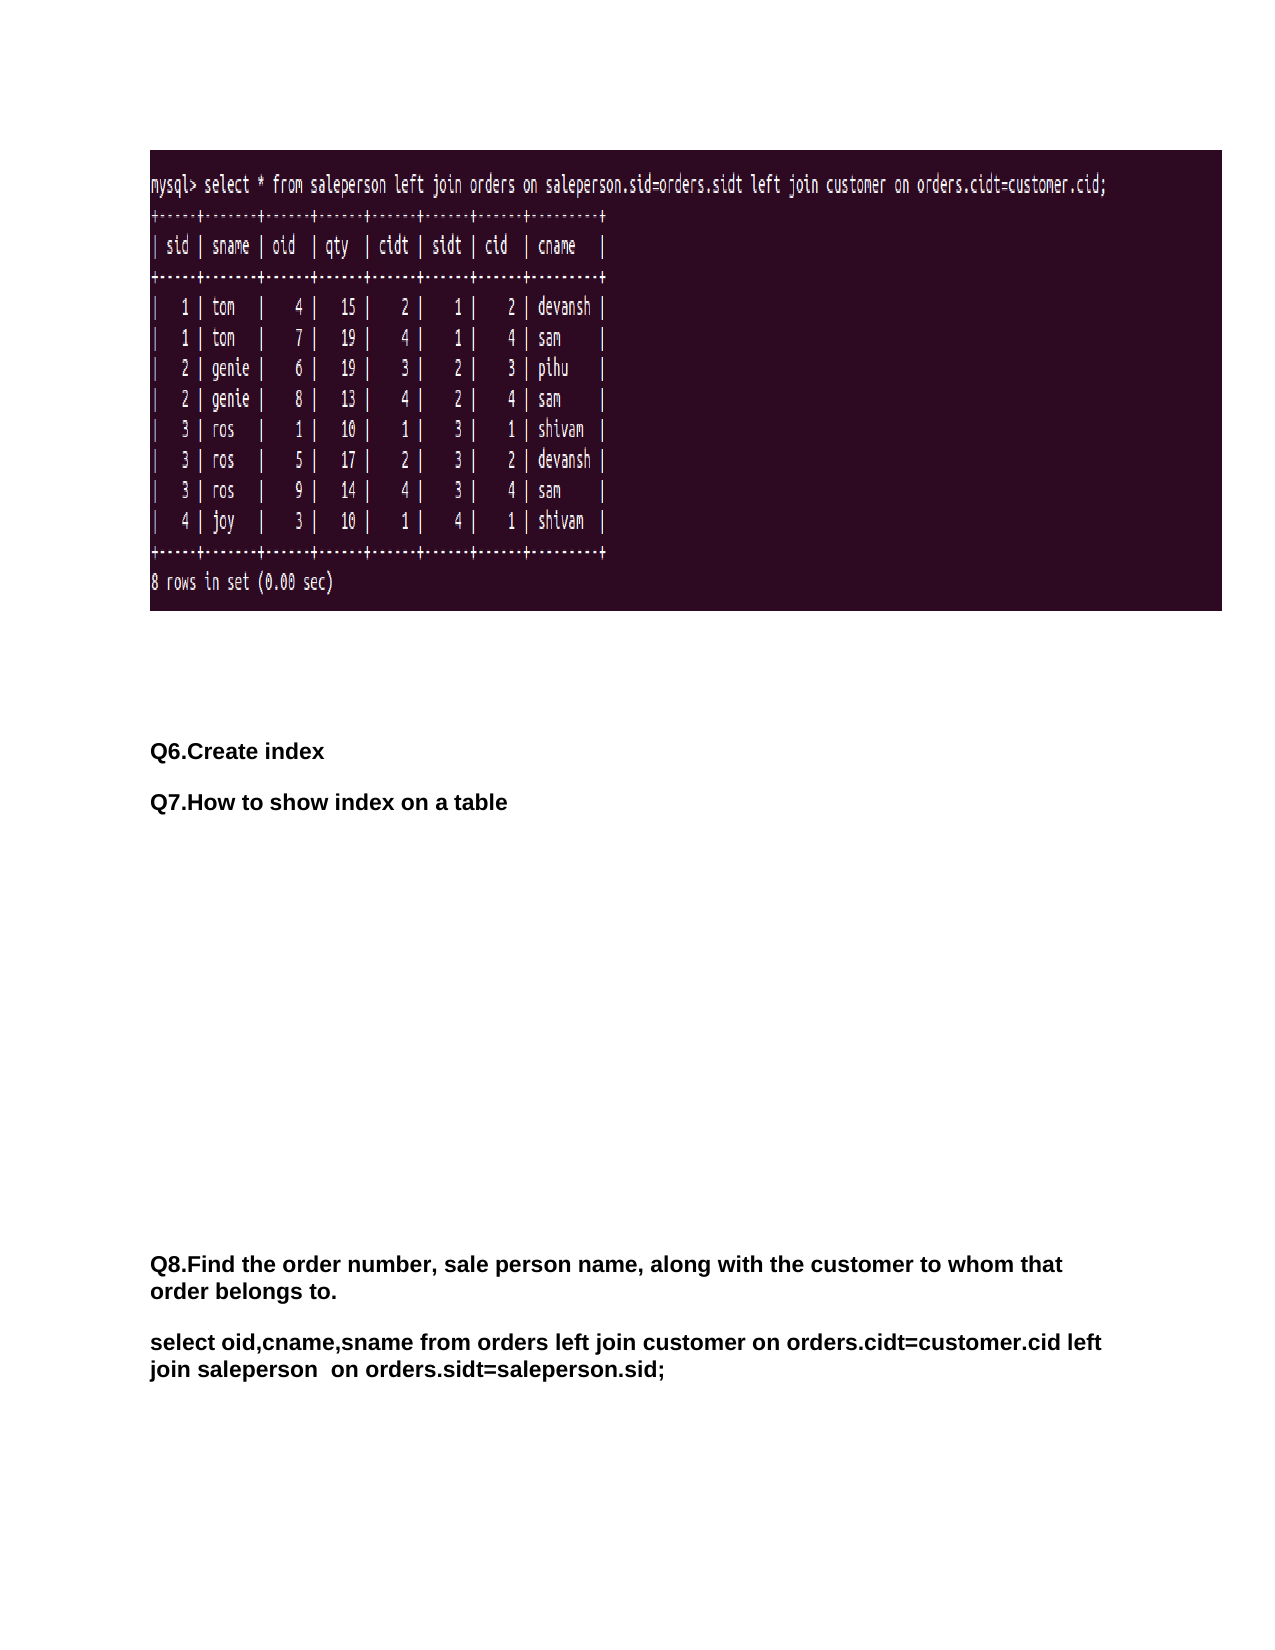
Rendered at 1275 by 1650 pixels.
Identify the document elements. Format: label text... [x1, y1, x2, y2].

text select oid,cname,sname from orders left join customer on orders.cidt=customer.cid left join saleperson on orders.sidt=saleperson.sid; [150, 1329, 1125, 1382]
text Q6.Create index [150, 738, 1125, 764]
text Q7.How to show index on a table [150, 789, 1125, 816]
picture [150, 150, 1222, 611]
text Q8.Find the order number, sale person name, along with the customer to whom that order belongs to. [150, 1251, 1125, 1304]
